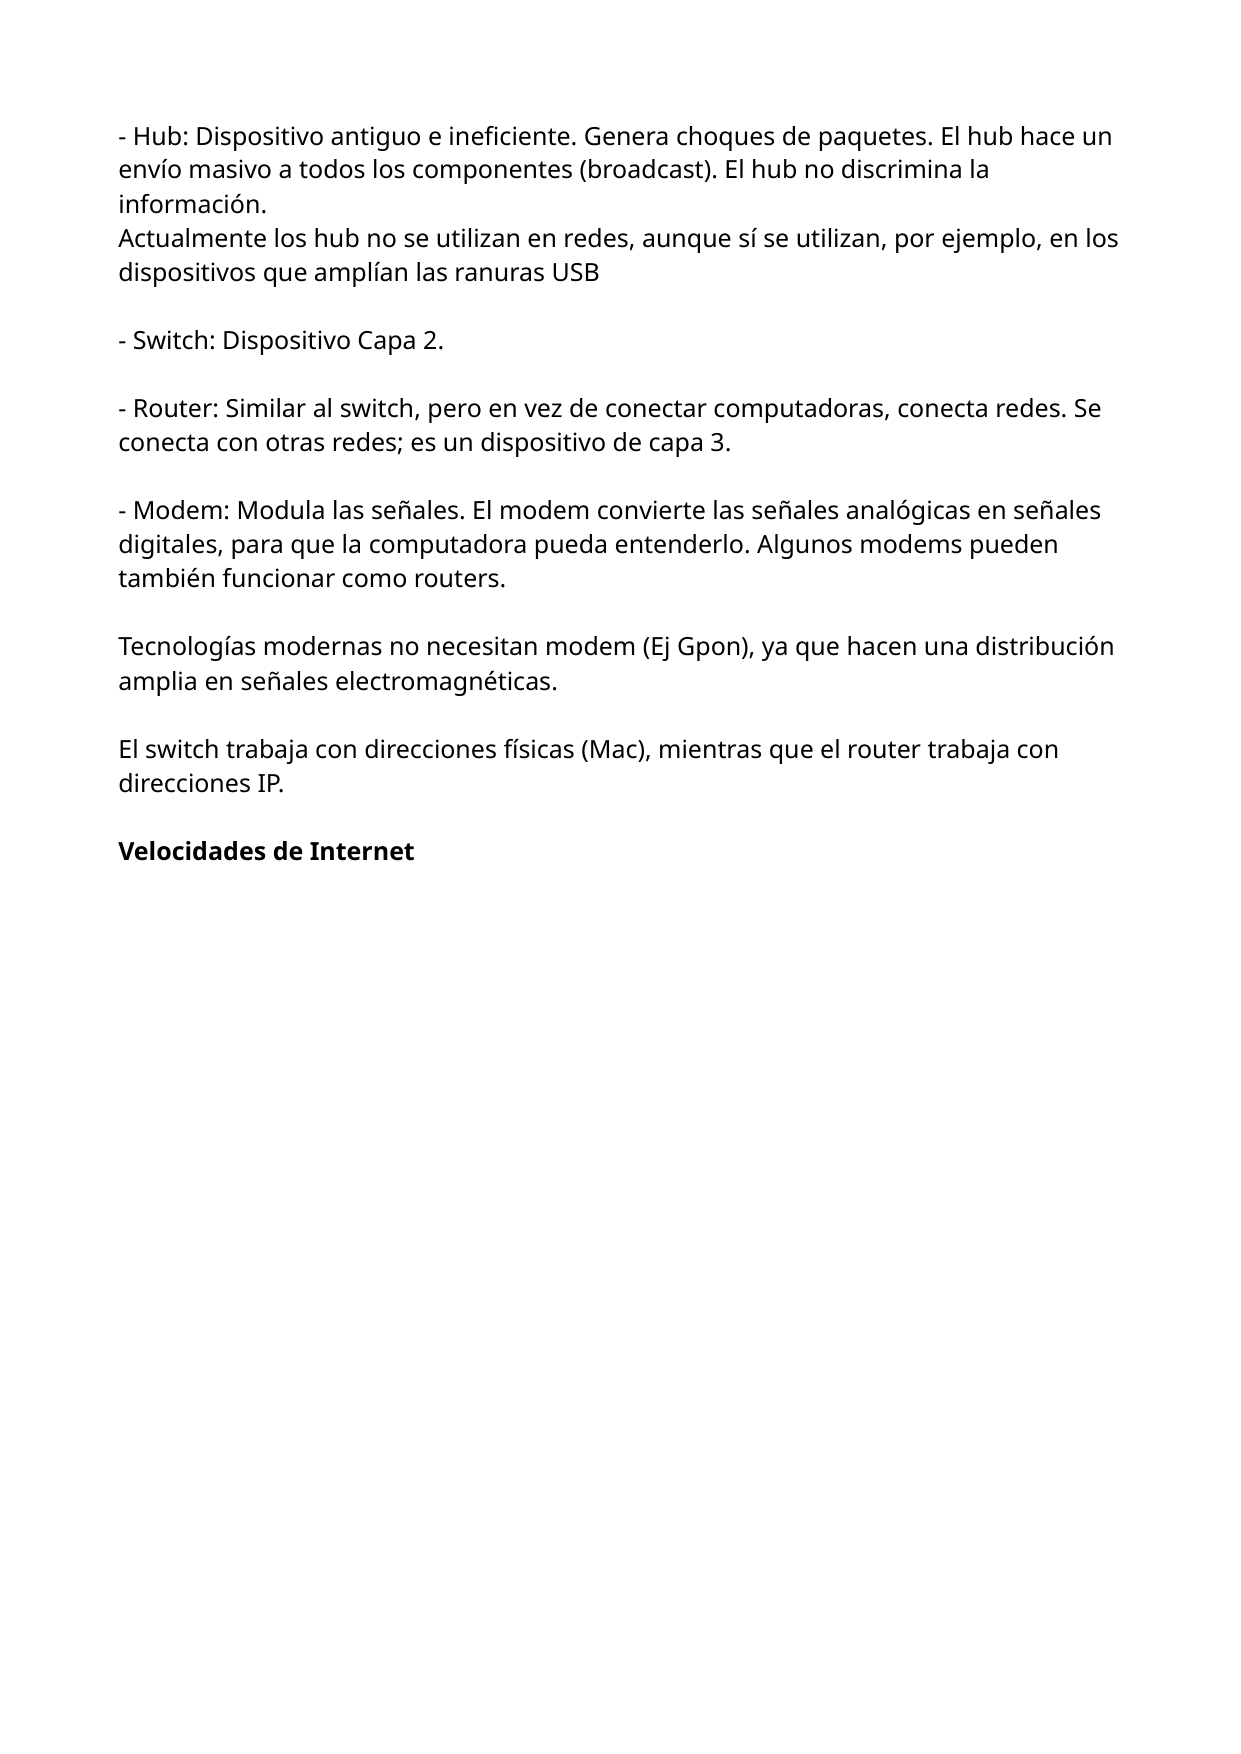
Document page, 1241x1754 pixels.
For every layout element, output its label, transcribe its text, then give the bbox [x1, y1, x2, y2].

text Velocidades de Internet [118, 833, 1122, 867]
text - Switch: Dispositivo Capa 2. [118, 322, 1122, 357]
text El switch trabaja con direcciones físicas (Mac), mientras que el router trabaja con direcciones IP. [118, 731, 1122, 799]
text - Modem: Modula las señales. El modem convierte las señales analógicas en señales digitales, para que la computadora pueda entenderlo. Algunos modems pueden también funcionar como routers. [118, 493, 1122, 595]
text - Hub: Dispositivo antiguo e ineficiente. Genera choques de paquetes. El hub hace un envío masivo a todos los componentes (broadcast). El hub no discrimina la información. [118, 118, 1122, 220]
text Actualmente los hub no se utilizan en redes, aunque sí se utilizan, por ejemplo, en los dispositivos que amplían las ranuras USB [118, 220, 1122, 288]
text Tecnologías modernas no necesitan modem (Ej Gpon), ya que hacen una distribución amplia en señales electromagnéticas. [118, 629, 1122, 697]
text - Router: Similar al switch, pero en vez de conectar computadoras, conecta redes. Se conecta con otras redes; es un dispositivo de capa 3. [118, 391, 1122, 459]
